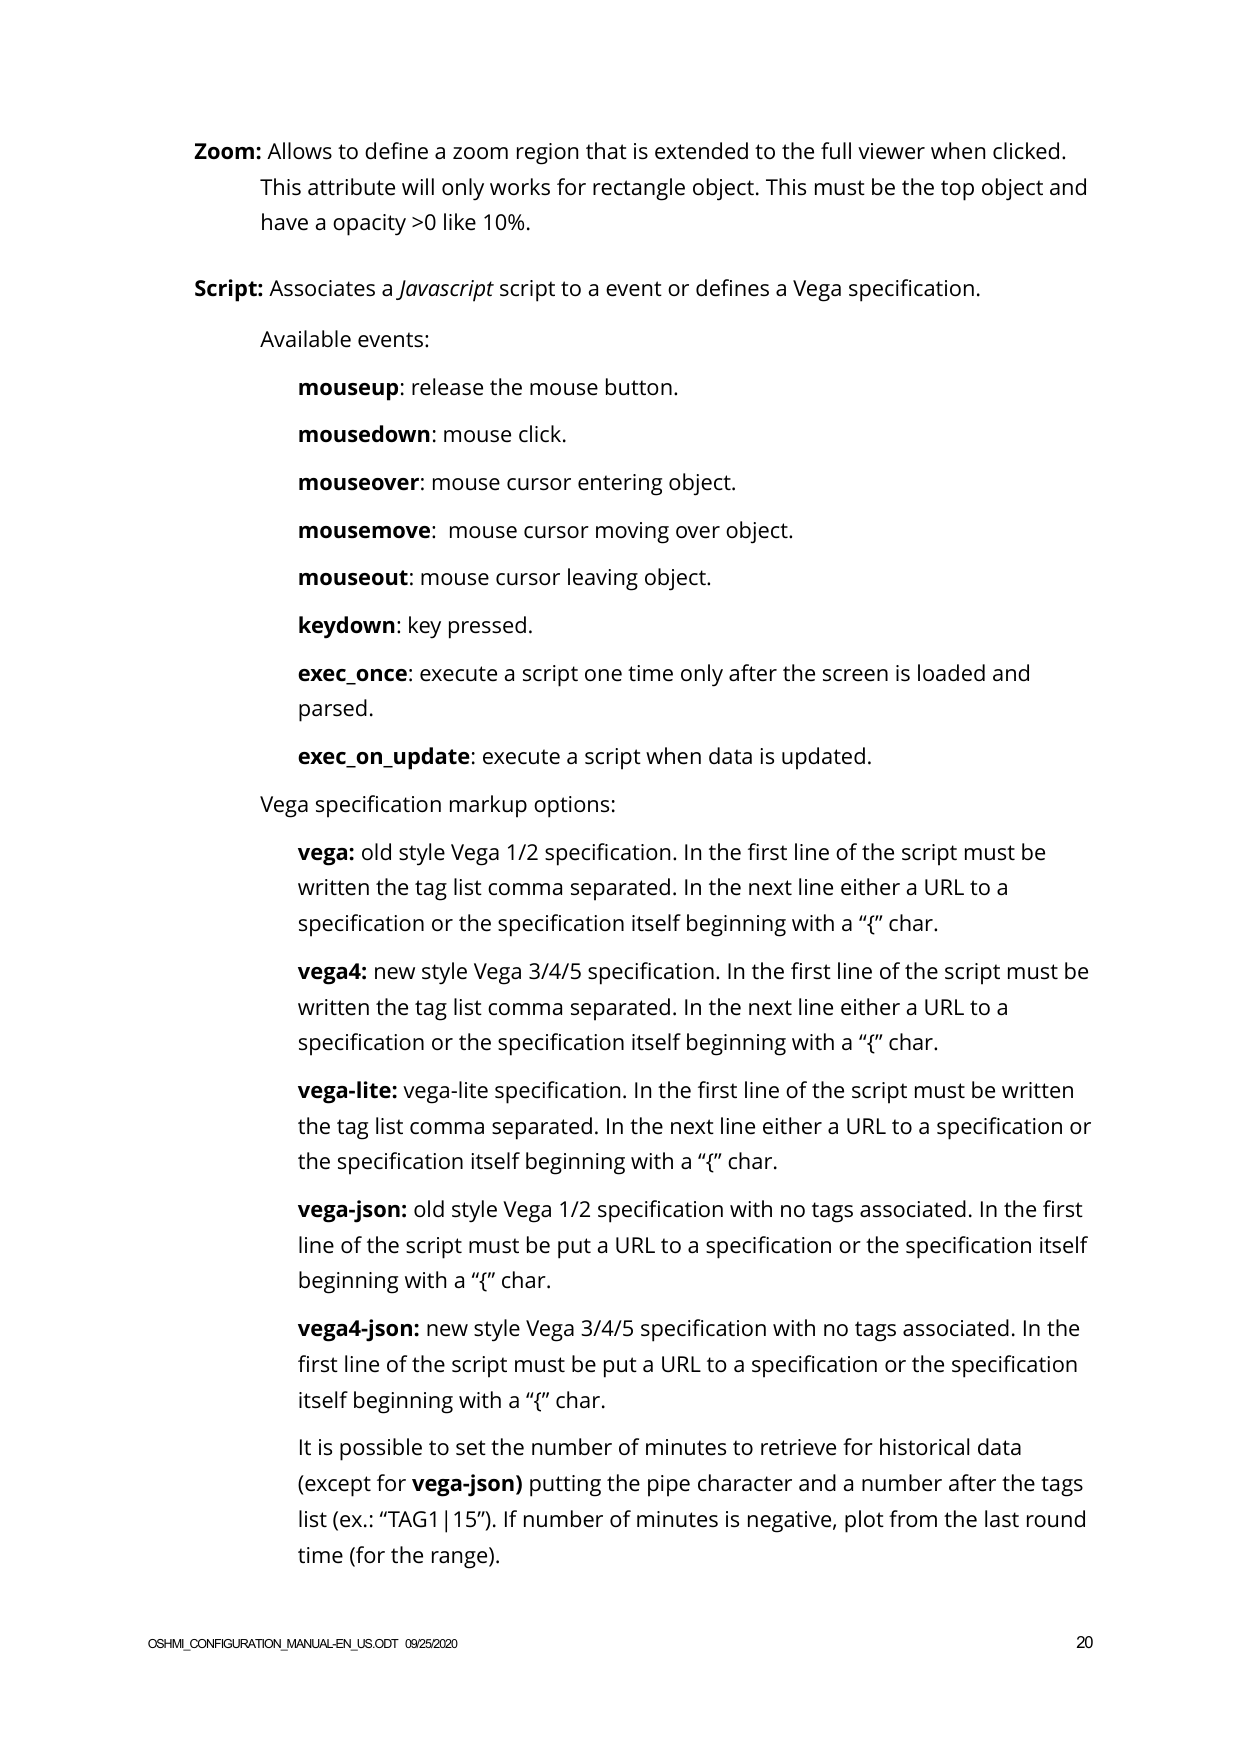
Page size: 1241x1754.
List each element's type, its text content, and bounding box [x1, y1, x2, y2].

text Available events: [260, 324, 1093, 353]
text Vega specification markup options: [260, 789, 1093, 819]
text exec_on_update: execute a script when data is updated. [298, 741, 1093, 771]
text vega4-json: new style Vega 3/4/5 specification with no tags associated. In the first line of the script must be put a URL to a specification or the specification itself beginning with a “{” char. [298, 1313, 1093, 1414]
text mousemove: mouse cursor moving over object. [298, 514, 1093, 544]
text vega-lite: vega-lite specification. In the first line of the script must be written the tag list comma separated. In the next line either a URL to a specification or the specification itself beginning with a “{” char. [298, 1075, 1093, 1176]
text mouseout: mouse cursor leaving object. [298, 562, 1093, 592]
text mousedown: mouse click. [298, 419, 1093, 449]
text Script: Associates a Javascript script to a event or defines a Vega specification. [194, 273, 1093, 303]
text keydown: key pressed. [298, 610, 1093, 640]
text It is possible to set the number of minutes to retrieve for historical data (except for vega-json) putting the pipe character and a number after the tags list (ex.: “TAG1|15”). If number of minutes is negative, plot from the last round time (for the range). [298, 1432, 1093, 1569]
text mouseup: release the mouse button. [298, 371, 1093, 401]
text vega-json: old style Vega 1/2 specification with no tags associated. In the first line of the script must be put a URL to a specification or the specification itself beginning with a “{” char. [298, 1194, 1093, 1295]
text mouseover: mouse cursor entering object. [298, 467, 1093, 497]
text vega4: new style Vega 3/4/5 specification. In the first line of the script must be written the tag list comma separated. In the next line either a URL to a specification or the specification itself beginning with a “{” char. [298, 956, 1093, 1057]
text exec_once: execute a script one time only after the screen is loaded and parsed. [298, 658, 1093, 723]
text Zoom: Allows to define a zoom region that is extended to the full viewer when clicked. This attribute will only works for rectangle object. This must be the top object and have a opacity >0 like 10%. [194, 136, 1093, 237]
text vega: old style Vega 1/2 specification. In the first line of the script must be written the tag list comma separated. In the next line either a URL to a specification or the specification itself beginning with a “{” char. [298, 837, 1093, 938]
